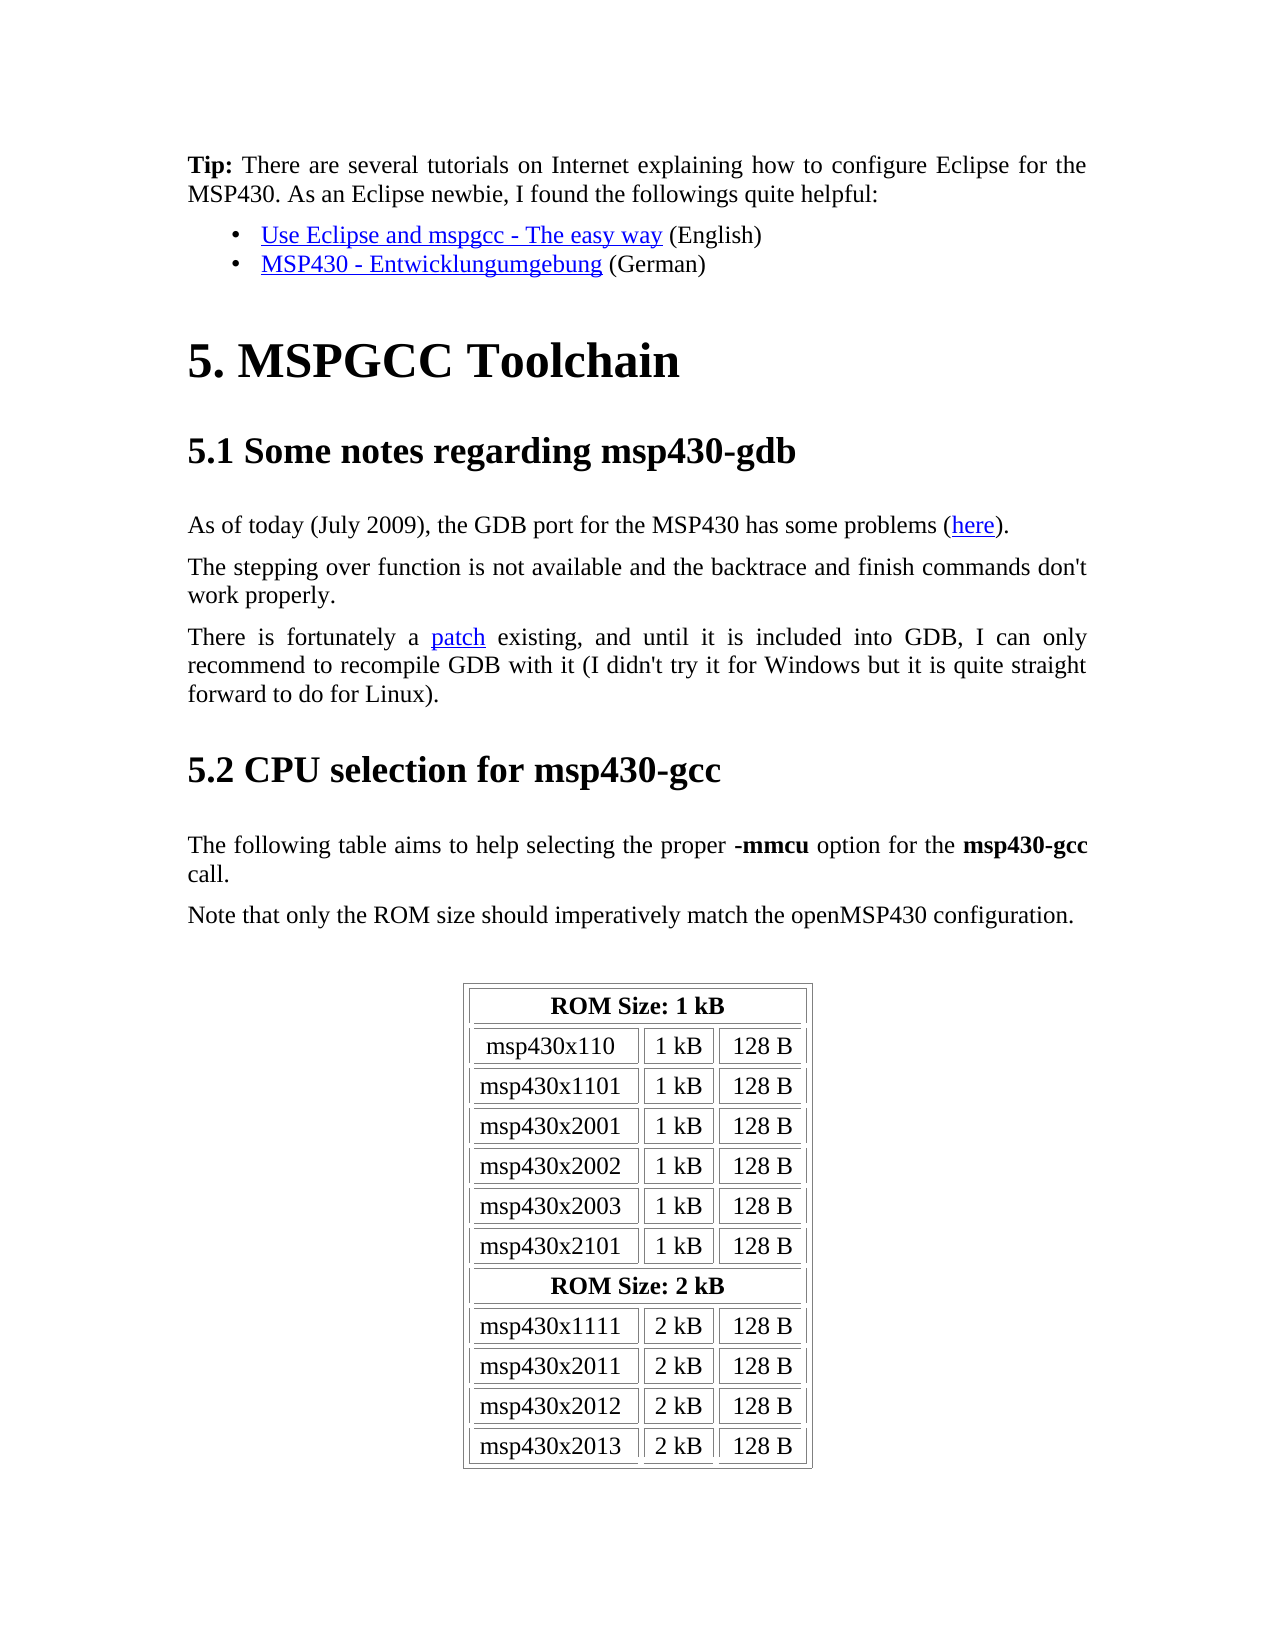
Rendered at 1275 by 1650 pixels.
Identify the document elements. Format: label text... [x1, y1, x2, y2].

text There is fortunately a patch existing, and until it is included into GDB, I can only recommend to recompile GDB with it (I didn't try it for Windows but it is quite straight forward to do for Linux). [187, 622, 1088, 708]
table_cell msp430x1111 [466, 1303, 641, 1342]
table_cell 2 kB [641, 1343, 716, 1382]
table_cell 1 kB [641, 1063, 716, 1102]
table_cell ROM Size: 2 kB [466, 1263, 809, 1302]
table_cell 2 kB [641, 1383, 716, 1422]
table_cell msp430x2012 [466, 1383, 641, 1422]
table_cell 1 kB [641, 1183, 716, 1222]
table_cell 128 B [716, 1303, 809, 1342]
table_cell 128 B [716, 1023, 809, 1062]
table_cell 128 B [716, 1143, 809, 1182]
text Note that only the ROM size should imperatively match the openMSP430 configuration. [187, 900, 1088, 929]
list Use Eclipse and mspgcc - The easy way (English) [231, 220, 1088, 249]
table_cell 1 kB [641, 1103, 716, 1142]
table_cell 128 B [716, 1103, 809, 1142]
text 5.2 CPU selection for msp430-gcc [187, 747, 1088, 791]
table_cell 128 B [716, 1343, 809, 1382]
table_cell msp430x110 [466, 1023, 641, 1062]
table_cell msp430x2101 [466, 1223, 641, 1262]
table_cell msp430x2013 [466, 1423, 641, 1462]
table_cell msp430x2002 [466, 1143, 641, 1182]
text 5.1 Some notes regarding msp430-gdb [187, 428, 1088, 471]
table_cell 128 B [716, 1223, 809, 1262]
text The following table aims to help selecting the proper -mmcu option for the msp430-gcc call. [187, 830, 1088, 887]
table_cell msp430x1101 [466, 1063, 641, 1102]
table_cell msp430x2001 [466, 1103, 641, 1142]
text The stepping over function is not available and the backtrace and finish commands don't work properly. [187, 552, 1088, 609]
table_cell 1 kB [641, 1223, 716, 1262]
text As of today (July 2009), the GDB port for the MSP430 has some problems (here). [187, 511, 1088, 539]
list MSP430 - Entwicklungumgebung (German) [231, 249, 1088, 277]
text 5. MSPGCC Toolchain [187, 331, 1088, 389]
table_cell msp430x2003 [466, 1183, 641, 1222]
table_header ROM Size: 1 kB [466, 984, 809, 1022]
table_cell 128 B [716, 1063, 809, 1102]
table_cell 2 kB [641, 1304, 716, 1342]
table_cell 128 B [716, 1183, 809, 1222]
table_cell 128 B [716, 1423, 809, 1462]
text Tip: There are several tutorials on Internet explaining how to configure Eclipse for the MSP430. As an Eclipse newbie, I found the followings quite helpful: [187, 150, 1088, 207]
table_cell 2 kB [641, 1423, 716, 1462]
table_cell 128 B [716, 1383, 809, 1422]
table_cell 1 kB [641, 1143, 716, 1182]
table_cell msp430x2011 [466, 1343, 641, 1382]
table_cell 1 kB [641, 1024, 716, 1062]
